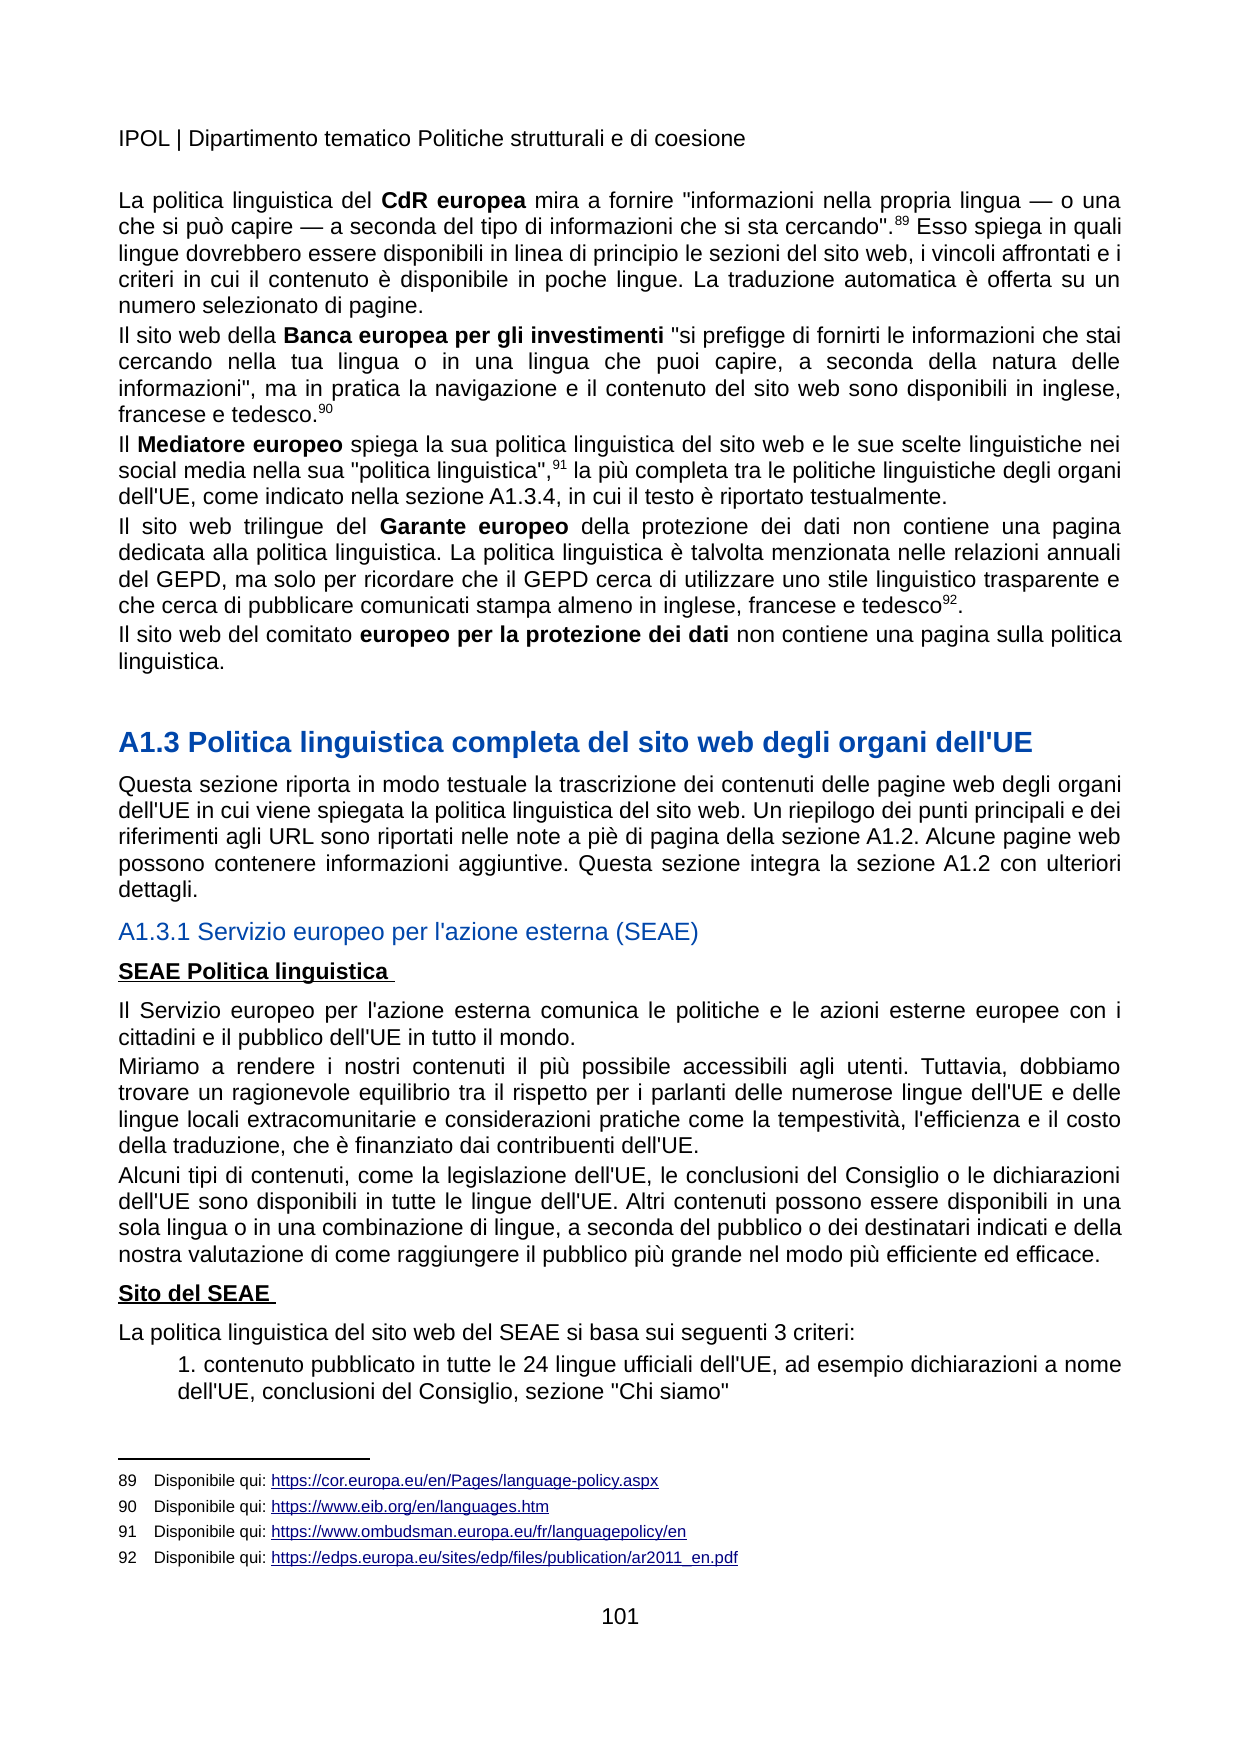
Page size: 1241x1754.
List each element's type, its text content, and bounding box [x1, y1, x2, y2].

subtitle A1.3 Politica linguistica completa del sito web degli organi dell'UE [118, 724, 1122, 758]
text Disponibile qui: https://www.ombudsman.europa.eu/fr/languagepolicy/en [118, 1522, 1122, 1541]
text Il sito web della Banca europea per gli investimenti "si prefigge di fornirti le informazioni che stai cercando nella tua lingua o in una lingua che puoi capire, a seconda della natura delle informazioni", ma in pratica la navigazione e il contenuto del sito web sono disponibili in inglese, francese e tedesco. [118, 322, 1122, 427]
text Miriamo a rendere i nostri contenuti il più possibile accessibili agli utenti. Tuttavia, dobbiamo trovare un ragionevole equilibrio tra il rispetto per i parlanti delle numerose lingue dell'UE e delle lingue locali extracomunitarie e considerazioni pratiche come la tempestività, l'efficienza e il costo della traduzione, che è finanziato dai contribuenti dell'UE. [118, 1053, 1122, 1158]
text Disponibile qui: https://edps.europa.eu/sites/edp/files/publication/ar2011_en.pdf [118, 1548, 1122, 1567]
text Disponibile qui: https://www.eib.org/en/languages.htm [118, 1497, 1122, 1516]
subtitle A1.3.1 Servizio europeo per l'azione esterna (SEAE) [118, 917, 1122, 946]
text La politica linguistica del CdR europea mira a fornire "informazioni nella propria lingua — o una che si può capire — a seconda del tipo di informazioni che si sta cercando". Esso spiega in quali lingue dovrebbero essere disponibili in linea di principio le sezioni del sito web, i vincoli affrontati e i criteri in cui il contenuto è disponibile in poche lingue. La traduzione automatica è offerta su un numero selezionato di pagine. [118, 187, 1122, 319]
text Il Mediatore europeo spiega la sua politica linguistica del sito web e le sue scelte linguistiche nei social media nella sua "politica linguistica", la più completa tra le politiche linguistiche degli organi dell'UE, come indicato nella sezione A1.3.4, in cui il testo è riportato testualmente. [118, 431, 1122, 509]
text 1. contenuto pubblicato in tutte le 24 lingue ufficiali dell'UE, ad esempio dichiarazioni a nome dell'UE, conclusioni del Consiglio, sezione "Chi siamo" [177, 1351, 1122, 1404]
subtitle Sito del SEAE [118, 1279, 1122, 1306]
subtitle SEAE Politica linguistica [118, 958, 1122, 984]
text Alcuni tipi di contenuti, come la legislazione dell'UE, le conclusioni del Consiglio o le dichiarazioni dell'UE sono disponibili in tutte le lingue dell'UE. Altri contenuti possono essere disponibili in una sola lingua o in una combinazione di lingue, a seconda del pubblico o dei destinatari indicati e della nostra valutazione di come raggiungere il pubblico più grande nel modo più efficiente ed efficace. [118, 1162, 1122, 1267]
text Questa sezione riporta in modo testuale la trascrizione dei contenuti delle pagine web degli organi dell'UE in cui viene spiegata la politica linguistica del sito web. Un riepilogo dei punti principali e dei riferimenti agli URL sono riportati nelle note a piè di pagina della sezione A1.2. Alcune pagine web possono contenere informazioni aggiuntive. Questa sezione integra la sezione A1.2 con ulteriori dettagli. [118, 771, 1122, 902]
text Il sito web trilingue del Garante europeo della protezione dei dati non contiene una pagina dedicata alla politica linguistica. La politica linguistica è talvolta menzionata nelle relazioni annuali del GEPD, ma solo per ricordare che il GEPD cerca di utilizzare uno stile linguistico trasparente e che cerca di pubblicare comunicati stampa almeno in inglese, francese e tedesco. [118, 513, 1122, 618]
text La politica linguistica del sito web del SEAE si basa sui seguenti 3 criteri: [118, 1318, 1122, 1345]
text Disponibile qui: https://cor.europa.eu/en/Pages/language-policy.aspx [118, 1471, 1122, 1490]
text Il Servizio europeo per l'azione esterna comunica le politiche e le azioni esterne europee con i cittadini e il pubblico dell'UE in tutto il mondo. [118, 997, 1122, 1050]
text Il sito web del comitato europeo per la protezione dei dati non contiene una pagina sulla politica linguistica. [118, 621, 1122, 674]
